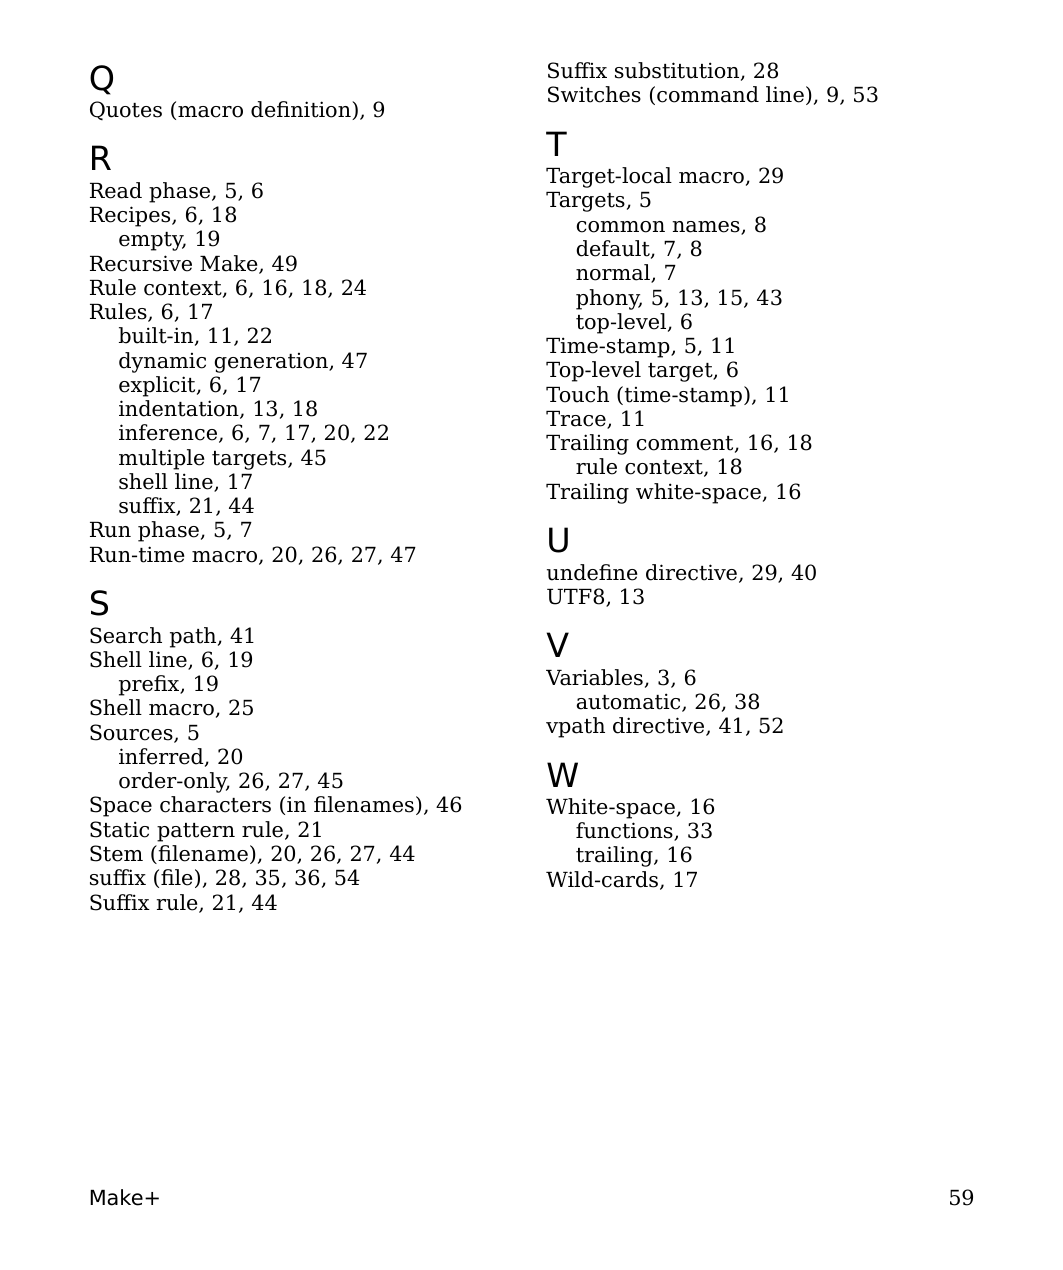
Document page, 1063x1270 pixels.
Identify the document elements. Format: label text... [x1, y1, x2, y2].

text suffix, 21, 44 [118, 494, 517, 518]
text Rule context, 6, 16, 18, 24 [88, 276, 517, 300]
text Static pattern rule, 21 [88, 818, 517, 842]
text Top-level target, 6 [546, 358, 974, 383]
text common names, 8 [576, 213, 974, 237]
text inference, 6, 7, 17, 20, 22 [118, 421, 517, 446]
text vpath directive, 41, 52 [546, 714, 974, 738]
text Recursive Make, 49 [88, 252, 517, 276]
text Space characters (in filenames), 46 [88, 793, 517, 818]
text S [88, 585, 517, 624]
text Suffix rule, 21, 44 [88, 891, 517, 915]
text multiple targets, 45 [118, 446, 517, 470]
text Target-local macro, 29 [546, 164, 974, 188]
text Trailing comment, 16, 18 [546, 431, 974, 455]
text White-space, 16 [546, 795, 974, 819]
text top-level, 6 [576, 310, 974, 334]
text Touch (time-stamp), 11 [546, 383, 974, 407]
text Read phase, 5, 6 [88, 179, 517, 203]
text Search path, 41 [88, 624, 517, 648]
text indentation, 13, 18 [118, 397, 517, 421]
text Shell line, 6, 19 [88, 648, 517, 672]
text empty, 19 [118, 227, 517, 252]
text Run phase, 5, 7 [88, 518, 517, 543]
text undefine directive, 29, 40 [546, 561, 974, 585]
text UTF8, 13 [546, 585, 974, 609]
text R [88, 140, 517, 179]
text built-in, 11, 22 [118, 324, 517, 349]
text dynamic generation, 47 [118, 349, 517, 373]
text inferred, 20 [118, 745, 517, 769]
text prefix, 19 [118, 672, 517, 696]
text Sources, 5 [88, 721, 517, 745]
text explicit, 6, 17 [118, 373, 517, 397]
text functions, 33 [576, 819, 974, 843]
text rule context, 18 [576, 455, 974, 480]
text default, 7, 8 [576, 237, 974, 261]
text Time-stamp, 5, 11 [546, 334, 974, 358]
text Recipes, 6, 18 [88, 203, 517, 227]
text Switches (command line), 9, 53 [546, 83, 974, 108]
text Suffix substitution, 28 [546, 59, 974, 83]
text phony, 5, 13, 15, 43 [576, 286, 974, 310]
text Shell macro, 25 [88, 696, 517, 721]
text Rules, 6, 17 [88, 300, 517, 324]
text V [546, 627, 974, 666]
text Trace, 11 [546, 407, 974, 431]
text automatic, 26, 38 [576, 690, 974, 714]
text Stem (filename), 20, 26, 27, 44 [88, 842, 517, 866]
text Variables, 3, 6 [546, 666, 974, 690]
text Q [88, 59, 517, 98]
text T [546, 125, 974, 164]
text normal, 7 [576, 261, 974, 286]
text order-only, 26, 27, 45 [118, 769, 517, 793]
text U [546, 522, 974, 561]
text suffix (file), 28, 35, 36, 54 [88, 866, 517, 891]
text Run-time macro, 20, 26, 27, 47 [88, 543, 517, 567]
text Targets, 5 [546, 188, 974, 213]
text Quotes (macro definition), 9 [88, 98, 517, 122]
text trailing, 16 [576, 843, 974, 868]
text Wild-cards, 17 [546, 868, 974, 892]
text Trailing white-space, 16 [546, 480, 974, 504]
text shell line, 17 [118, 470, 517, 494]
text W [546, 756, 974, 795]
